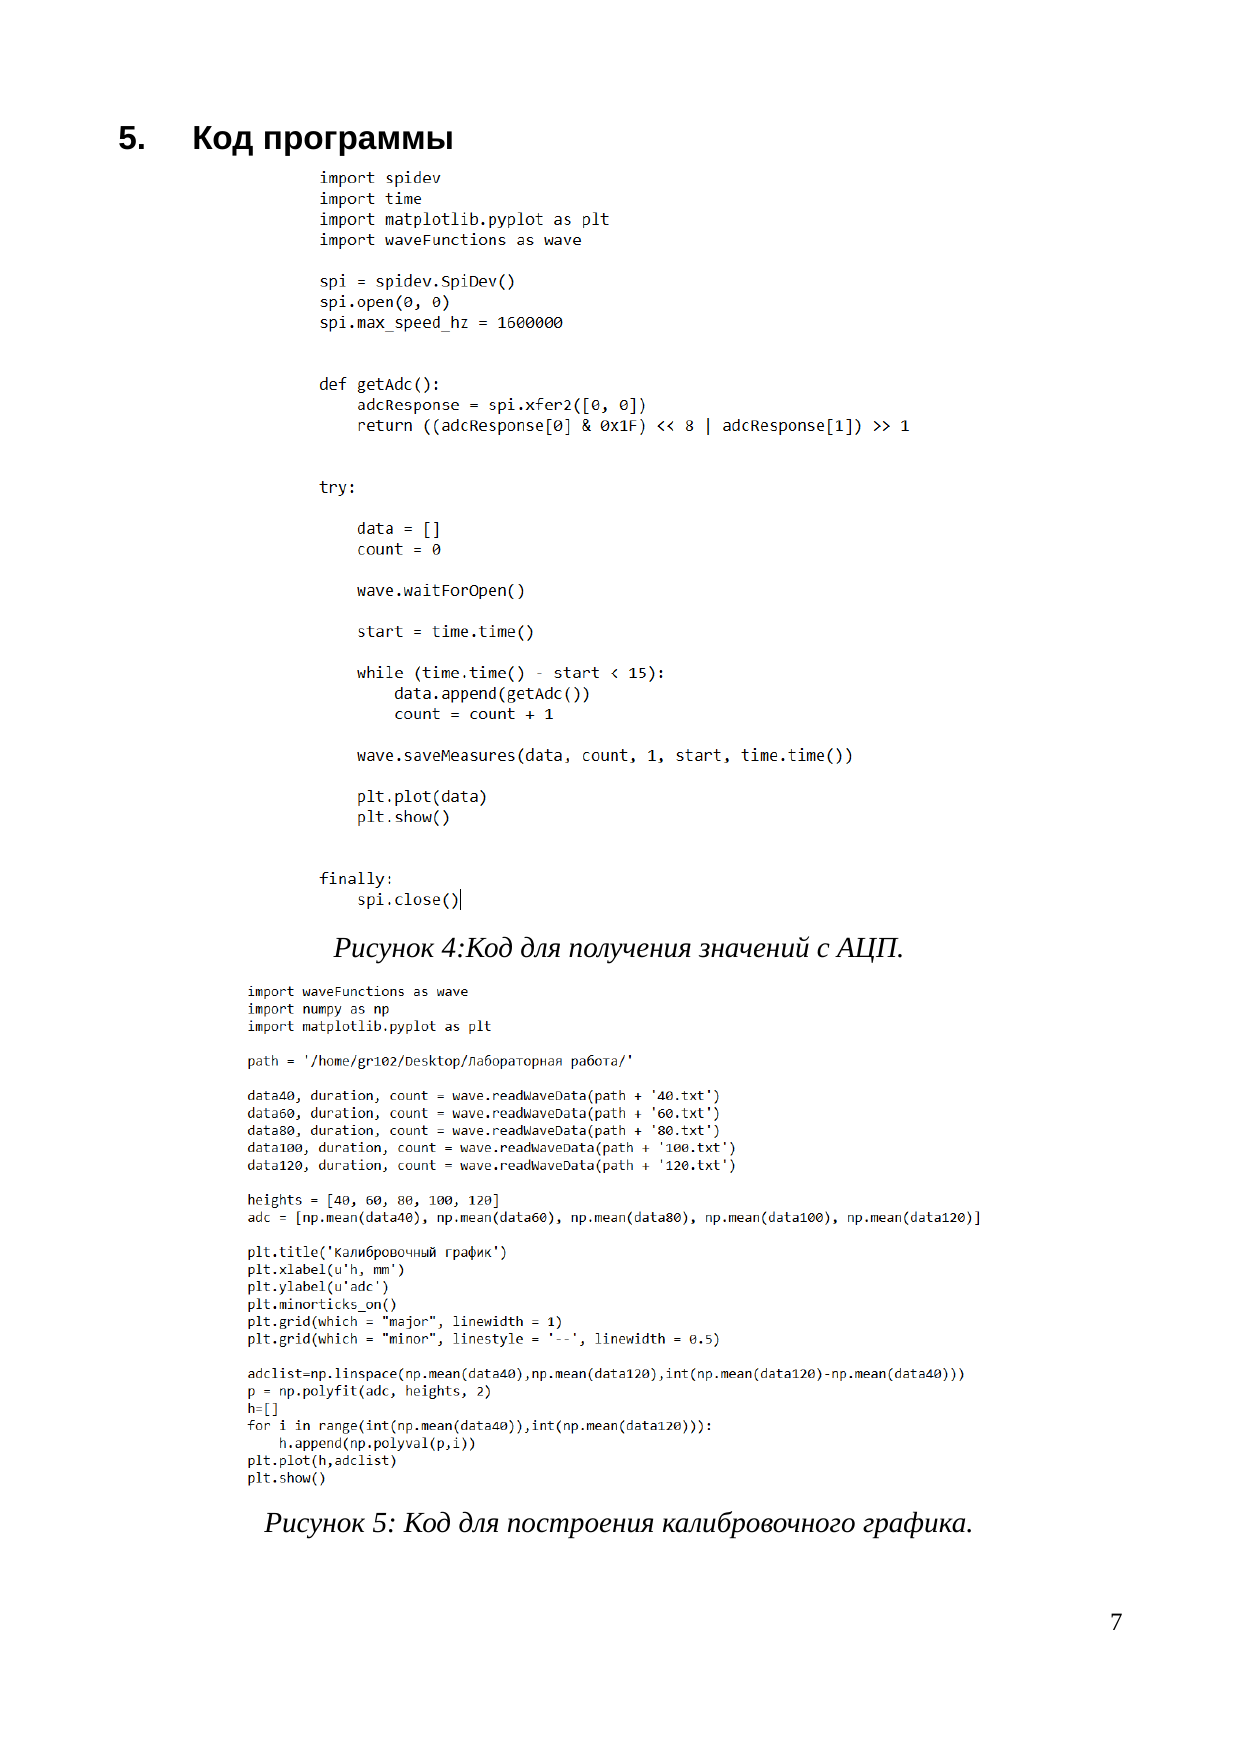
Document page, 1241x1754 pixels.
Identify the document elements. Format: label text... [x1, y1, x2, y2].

picture [315, 169, 925, 911]
text Рисунок 5: Код для построения калибровочного графика. [118, 1505, 1122, 1538]
picture [243, 983, 998, 1486]
subtitle Код программы [118, 118, 1122, 157]
text Рисунок 4:Код для получения значений с АЦП. [118, 930, 1122, 964]
